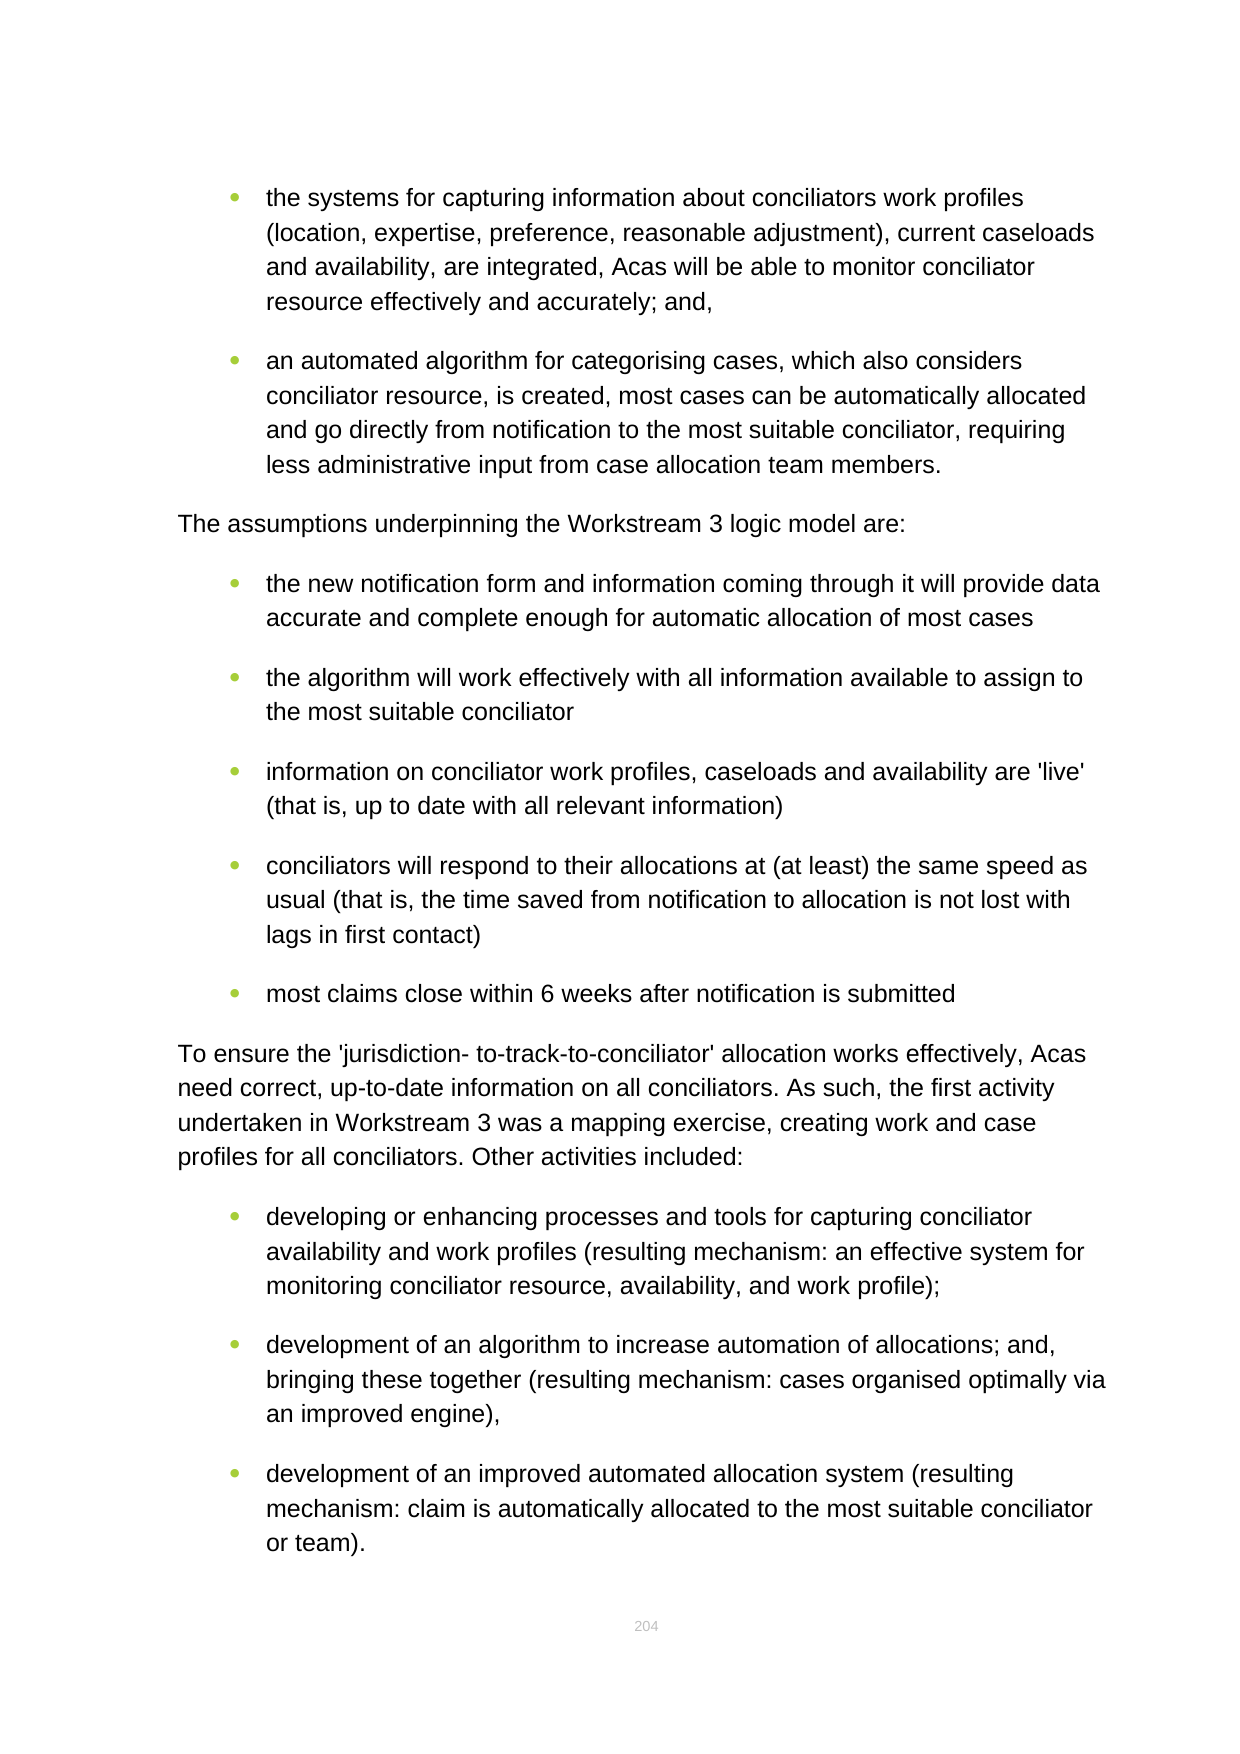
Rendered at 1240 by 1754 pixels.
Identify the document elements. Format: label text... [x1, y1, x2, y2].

text The assumptions underpinning the Workstream 3 logic model are: [177, 509, 1115, 538]
list development of an algorithm to increase automation of allocations; and, bringing these together (resulting mechanism: cases organised optimally via an improved engine), [230, 1330, 1115, 1428]
list development of an improved automated allocation system (resulting mechanism: claim is automatically allocated to the most suitable conciliator or team). [230, 1459, 1115, 1557]
list information on conciliator work profiles, caseloads and availability are 'live' (that is, up to date with all relevant information) [230, 757, 1115, 820]
list the new notification form and information coming through it will provide data accurate and complete enough for automatic allocation of most cases [230, 569, 1115, 632]
list developing or enhancing processes and tools for capturing conciliator availability and work profiles (resulting mechanism: an effective system for monitoring conciliator resource, availability, and work profile); [230, 1202, 1115, 1300]
list most claims close within 6 weeks after notification is submitted [230, 979, 1115, 1008]
list conciliators will respond to their allocations at (at least) the same speed as usual (that is, the time saved from notification to allocation is not lost with lags in first contact) [230, 851, 1115, 949]
list the systems for capturing information about conciliators work profiles (location, expertise, preference, reasonable adjustment), current caseloads and availability, are integrated, Acas will be able to monitor conciliator resource effectively and accurately; and, [230, 183, 1115, 315]
list the algorithm will work effectively with all information available to assign to the most suitable conciliator [230, 663, 1115, 726]
list an automated algorithm for categorising cases, which also considers conciliator resource, is created, most cases can be automatically allocated and go directly from notification to the most suitable conciliator, requiring less administrative input from case allocation team members. [230, 346, 1115, 478]
text To ensure the 'jurisdiction- to-track-to-conciliator' allocation works effectively, Acas need correct, up-to-date information on all conciliators. As such, the first activity undertaken in Workstream 3 was a mapping exercise, creating work and case profiles for all conciliators. Other activities included: [177, 1039, 1115, 1171]
